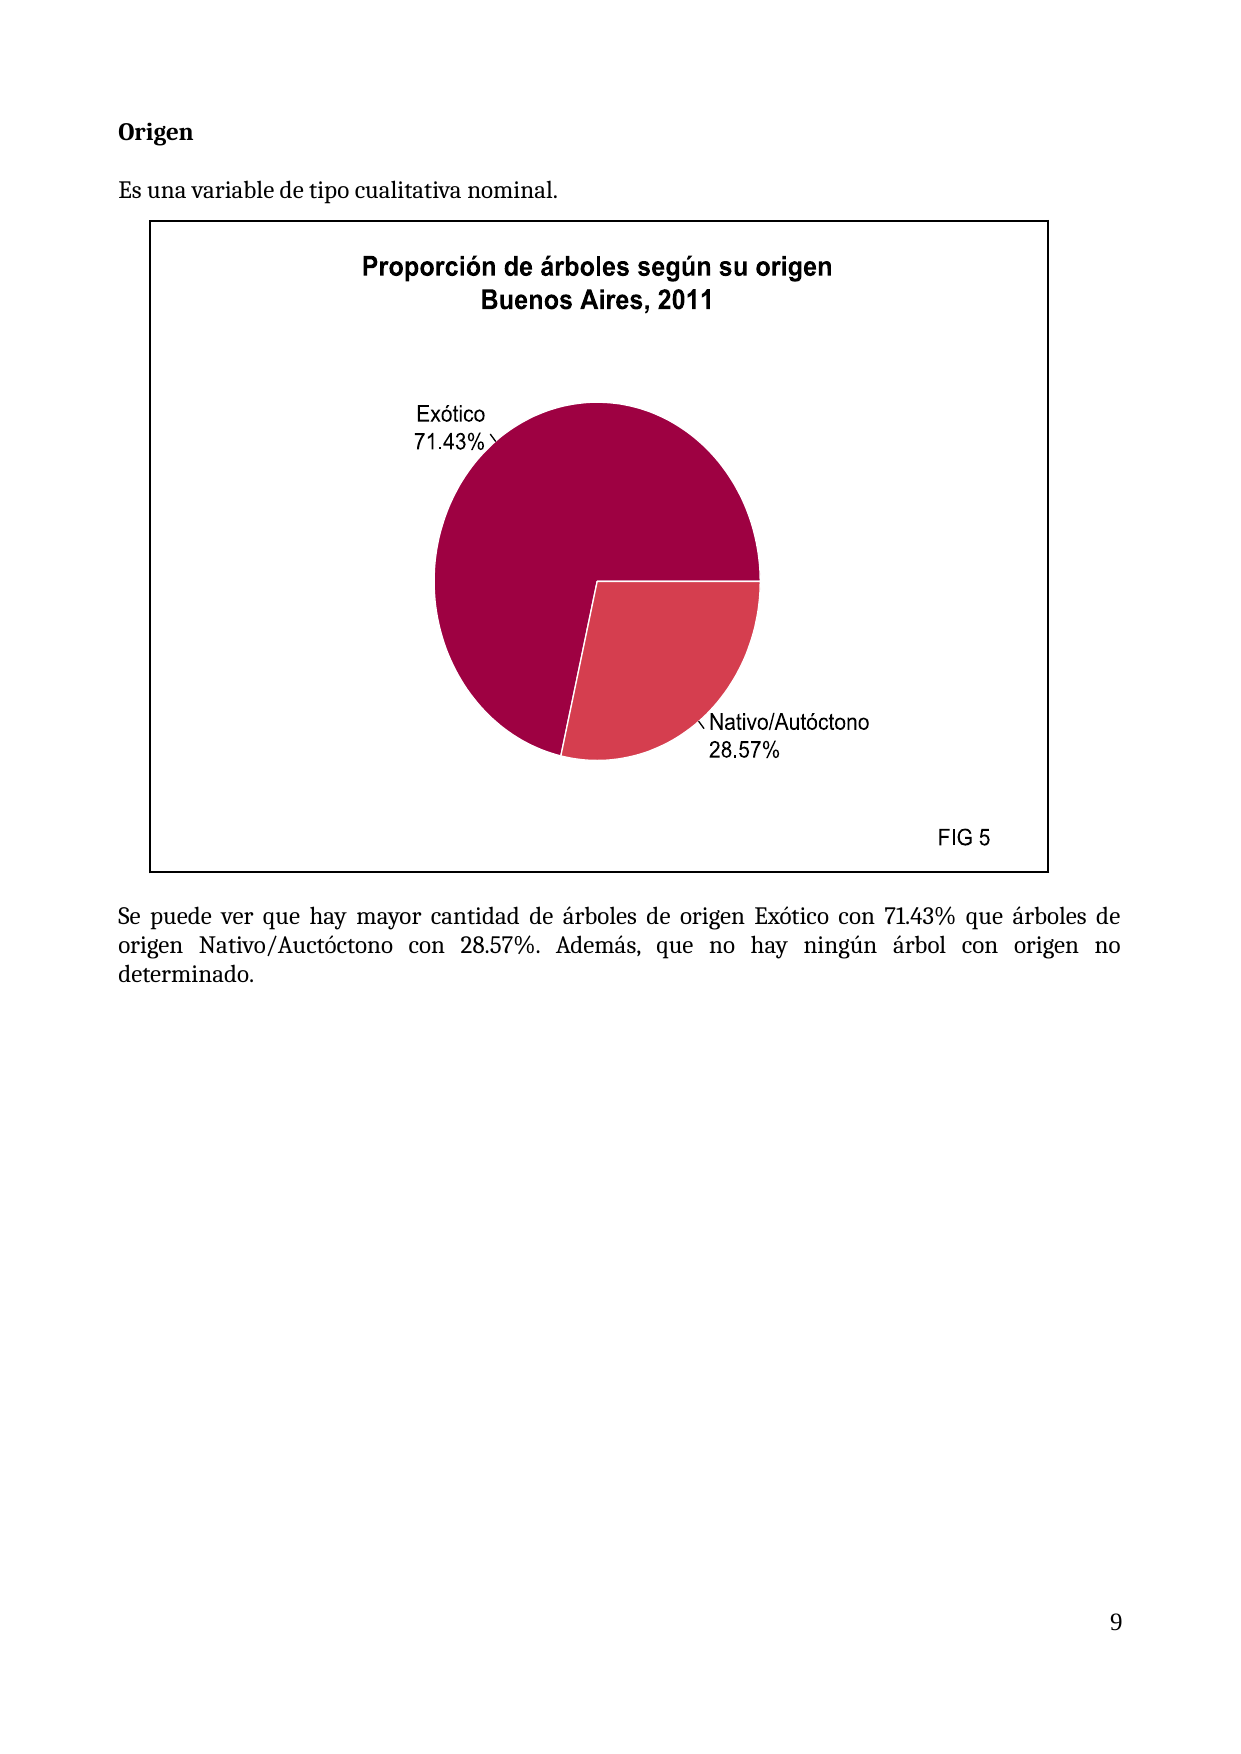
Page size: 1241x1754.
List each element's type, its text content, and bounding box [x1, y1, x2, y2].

text Es una variable de tipo cualitativa nominal. [118, 176, 1122, 204]
text Origen [118, 118, 1122, 147]
text Se puede ver que hay mayor cantidad de árboles de origen Exótico con 71.43% que árboles de origen Nativo/Auctóctono con 28.57%. Además, que no hay ningún árbol con origen no determinado. [118, 902, 1122, 988]
